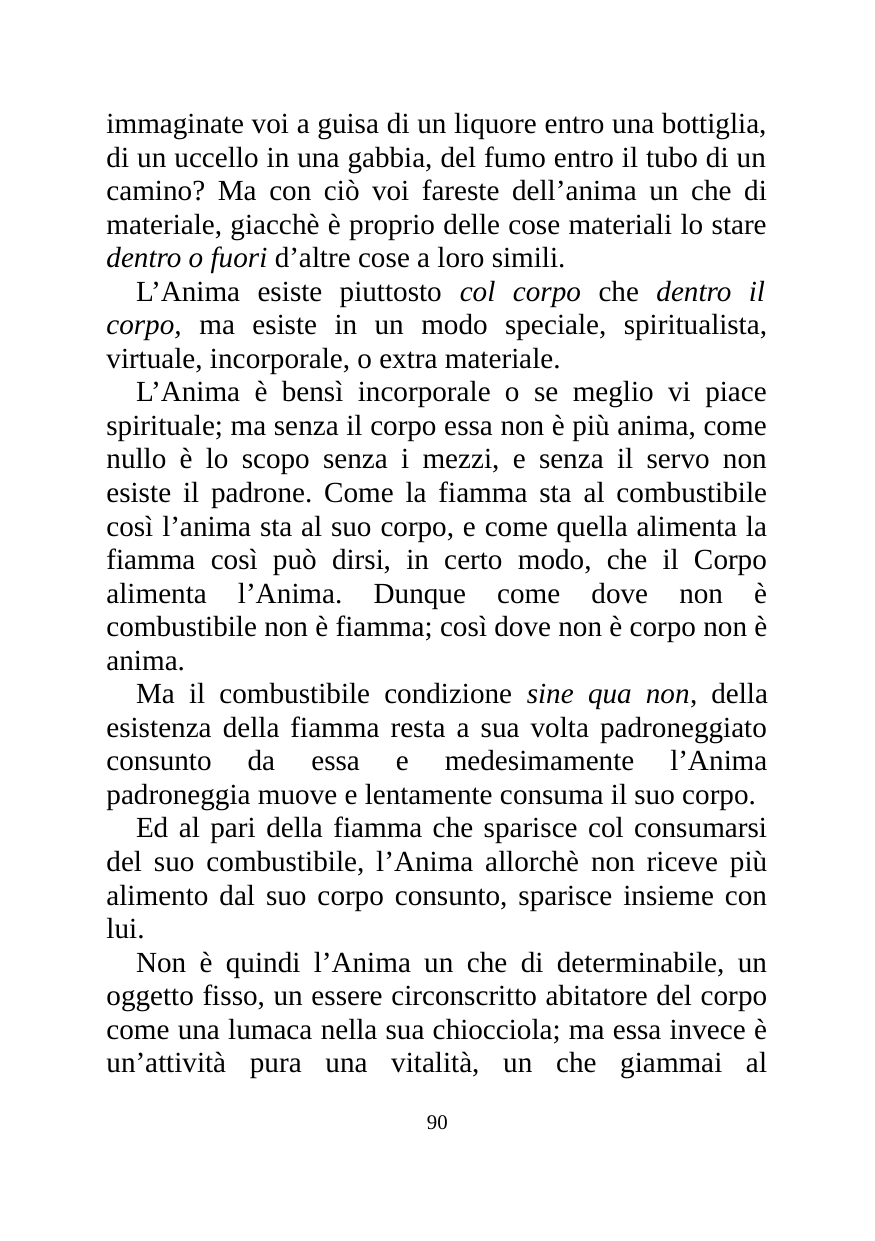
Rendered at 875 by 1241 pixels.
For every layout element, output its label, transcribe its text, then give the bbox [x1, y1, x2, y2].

text Ma il combustibile condizione sine qua non, della esistenza della fiamma resta a sua volta padroneggiato consunto da essa e medesimamente l’Anima padroneggia muove e lentamente consuma il suo corpo. [106, 676, 768, 811]
text immaginate voi a guisa di un liquore entro una bottiglia, di un uccello in una gabbia, del fumo entro il tubo di un camino? Ma con ciò voi fareste dell’anima un che di materiale, giacchè è proprio delle cose materiali lo stare dentro o fuori d’altre cose a loro simili. [106, 106, 768, 274]
text L’Anima è bensì incorporale o se meglio vi piace spirituale; ma senza il corpo essa non è più anima, come nullo è lo scopo senza i mezzi, e senza il servo non esiste il padrone. Come la fiamma sta al combustibile così l’anima sta al suo corpo, e come quella alimenta la fiamma così può dirsi, in certo modo, che il Corpo alimenta l’Anima. Dunque come dove non è combustibile non è fiamma; così dove non è corpo non è anima. [106, 374, 768, 676]
text Non è quindi l’Anima un che di determinabile, un oggetto fisso, un essere circonscritto abitatore del corpo come una lumaca nella sua chiocciola; ma essa invece è un’attività pura una vitalità, un che giammai al [106, 945, 768, 1079]
text L’Anima esiste piuttosto col corpo che dentro il corpo, ma esiste in un modo speciale, spiritualista, virtuale, incorporale, o extra materiale. [106, 274, 768, 374]
text Ed al pari della fiamma che sparisce col consumarsi del suo combustibile, l’Anima allorchè non riceve più alimento dal suo corpo consunto, sparisce insieme con lui. [106, 811, 768, 945]
